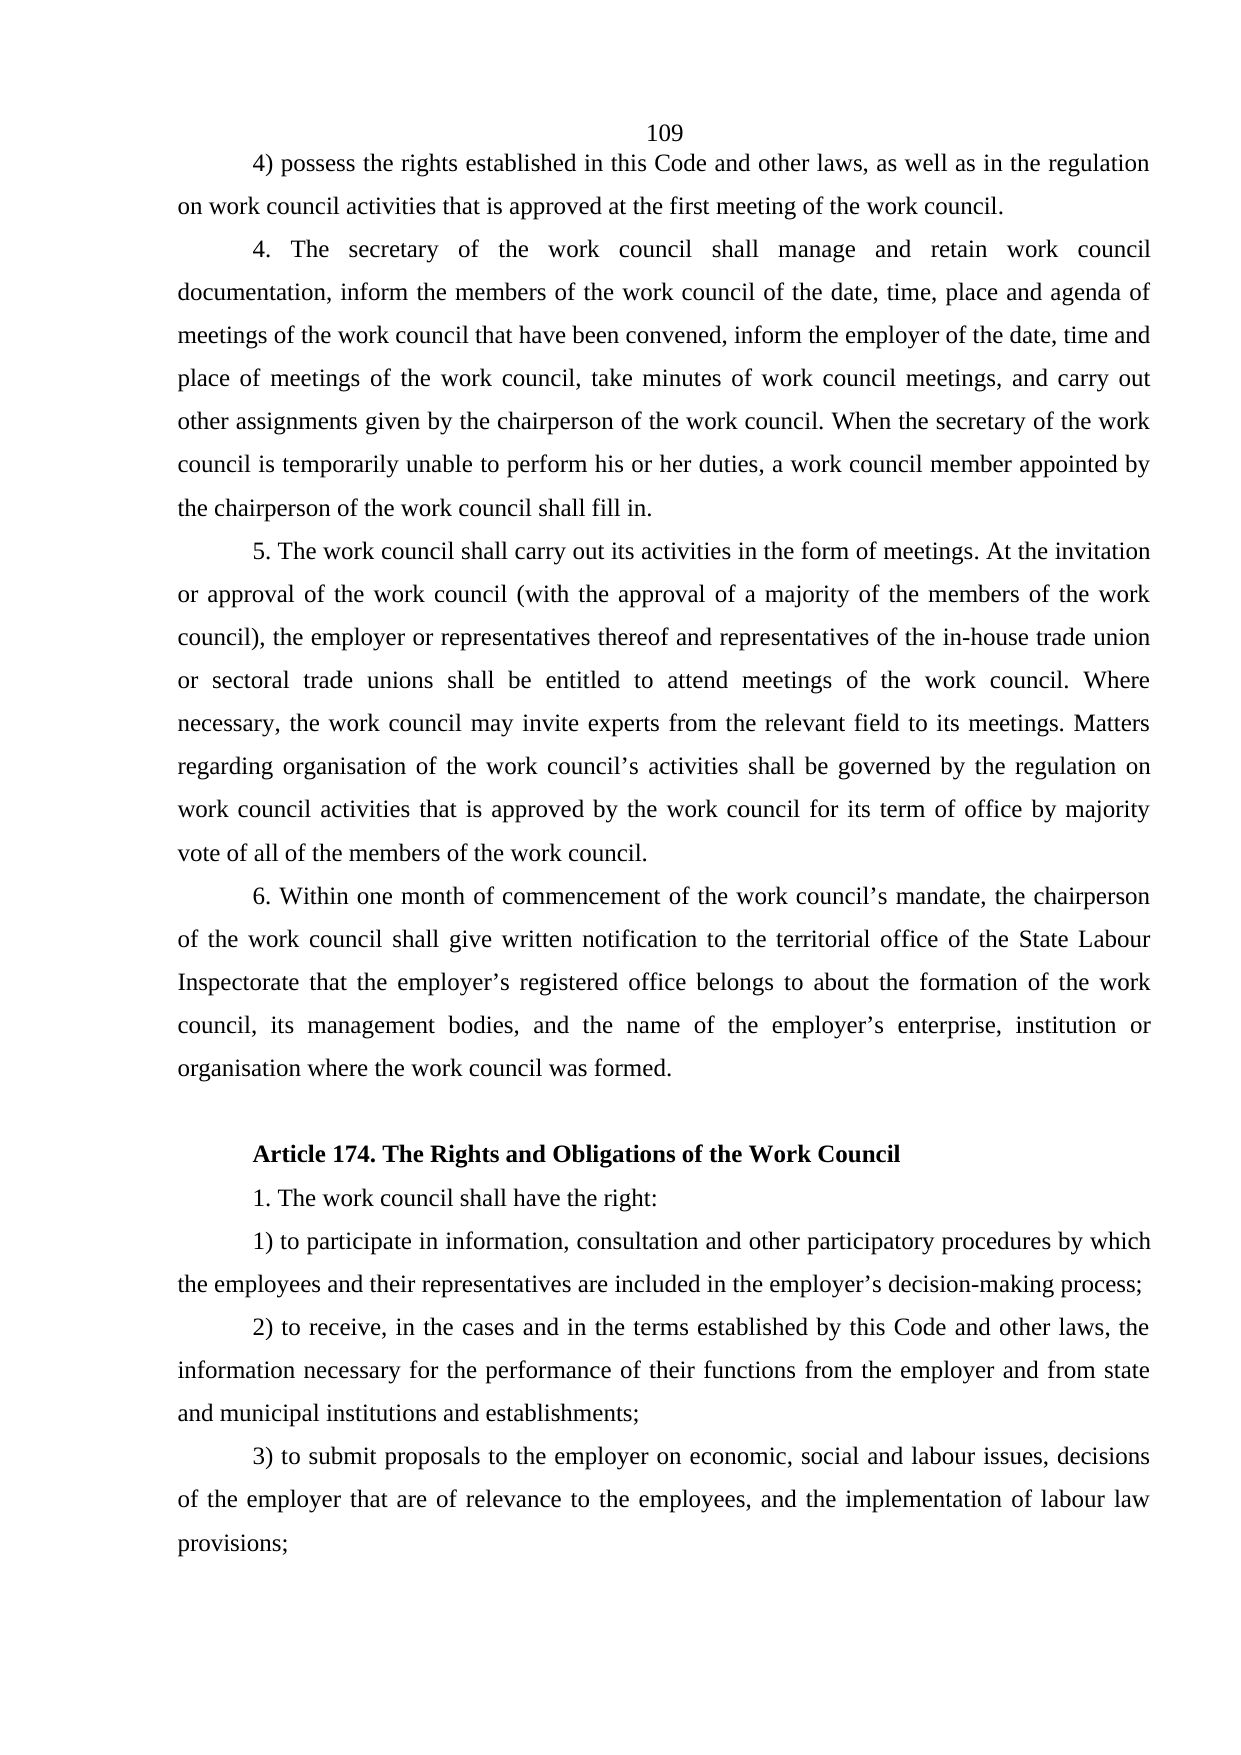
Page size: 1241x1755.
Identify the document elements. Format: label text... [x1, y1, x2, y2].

text 1) to participate in information, consultation and other participatory procedures by which the employees and their representatives are included in the employer’s decision-making process; [177, 1226, 1152, 1298]
text 5. The work council shall carry out its activities in the form of meetings. At the invitation or approval of the work council (with the approval of a majority of the members of the work council), the employer or representatives thereof and representatives of the in-house trade union or sectoral trade unions shall be entitled to attend meetings of the work council. Where necessary, the work council may invite experts from the relevant field to its meetings. Matters regarding organisation of the work council’s activities shall be governed by the regulation on work council activities that is approved by the work council for its term of office by majority vote of all of the members of the work council. [177, 536, 1152, 866]
text 1. The work council shall have the right: [177, 1183, 1152, 1211]
text 4) possess the rights established in this Code and other laws, as well as in the regulation on work council activities that is approved at the first meeting of the work council. [177, 148, 1152, 219]
text Article 174. The Rights and Obligations of the Work Council [177, 1139, 1152, 1168]
text 6. Within one month of commencement of the work council’s mandate, the chairperson of the work council shall give written notification to the territorial office of the State Labour Inspectorate that the employer’s registered office belongs to about the formation of the work council, its management bodies, and the name of the employer’s enterprise, institution or organisation where the work council was formed. [177, 881, 1152, 1082]
text 2) to receive, in the cases and in the terms established by this Code and other laws, the information necessary for the performance of their functions from the employer and from state and municipal institutions and establishments; [177, 1312, 1152, 1427]
text 3) to submit proposals to the employer on economic, social and labour issues, decisions of the employer that are of relevance to the employees, and the implementation of labour law provisions; [177, 1441, 1152, 1556]
text 4. The secretary of the work council shall manage and retain work council documentation, inform the members of the work council of the date, time, place and agenda of meetings of the work council that have been convened, inform the employer of the date, time and place of meetings of the work council, take minutes of work council meetings, and carry out other assignments given by the chairperson of the work council. When the secretary of the work council is temporarily unable to perform his or her duties, a work council member appointed by the chairperson of the work council shall fill in. [177, 234, 1152, 521]
